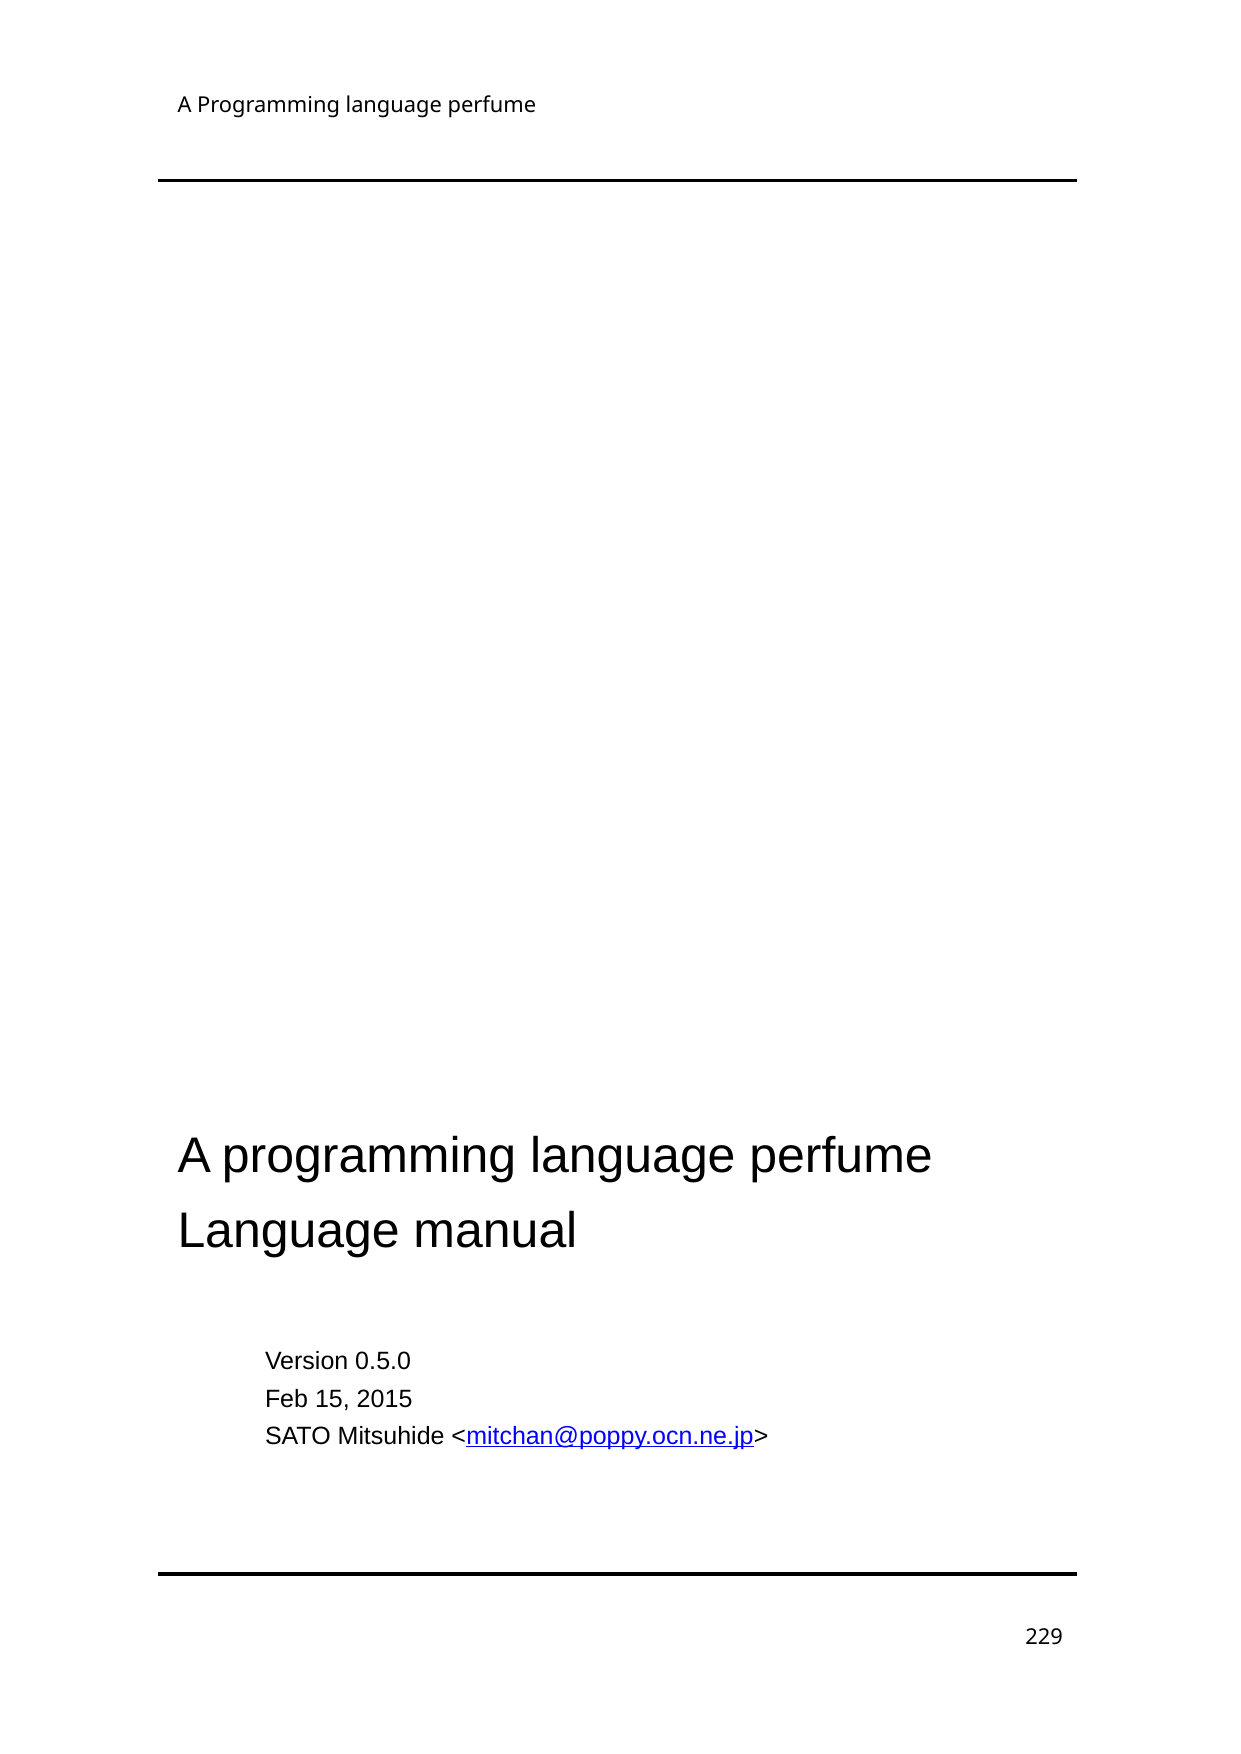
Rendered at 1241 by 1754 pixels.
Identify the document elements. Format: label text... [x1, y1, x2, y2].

text Language manual [177, 1192, 1063, 1267]
text Version 0.5.0 [177, 1342, 1063, 1379]
text A programming language perfume [177, 1117, 1063, 1192]
text Feb 15, 2015 [177, 1379, 1063, 1417]
text SATO Mitsuhide <mitchan@poppy.ocn.ne.jp> [177, 1417, 1063, 1454]
